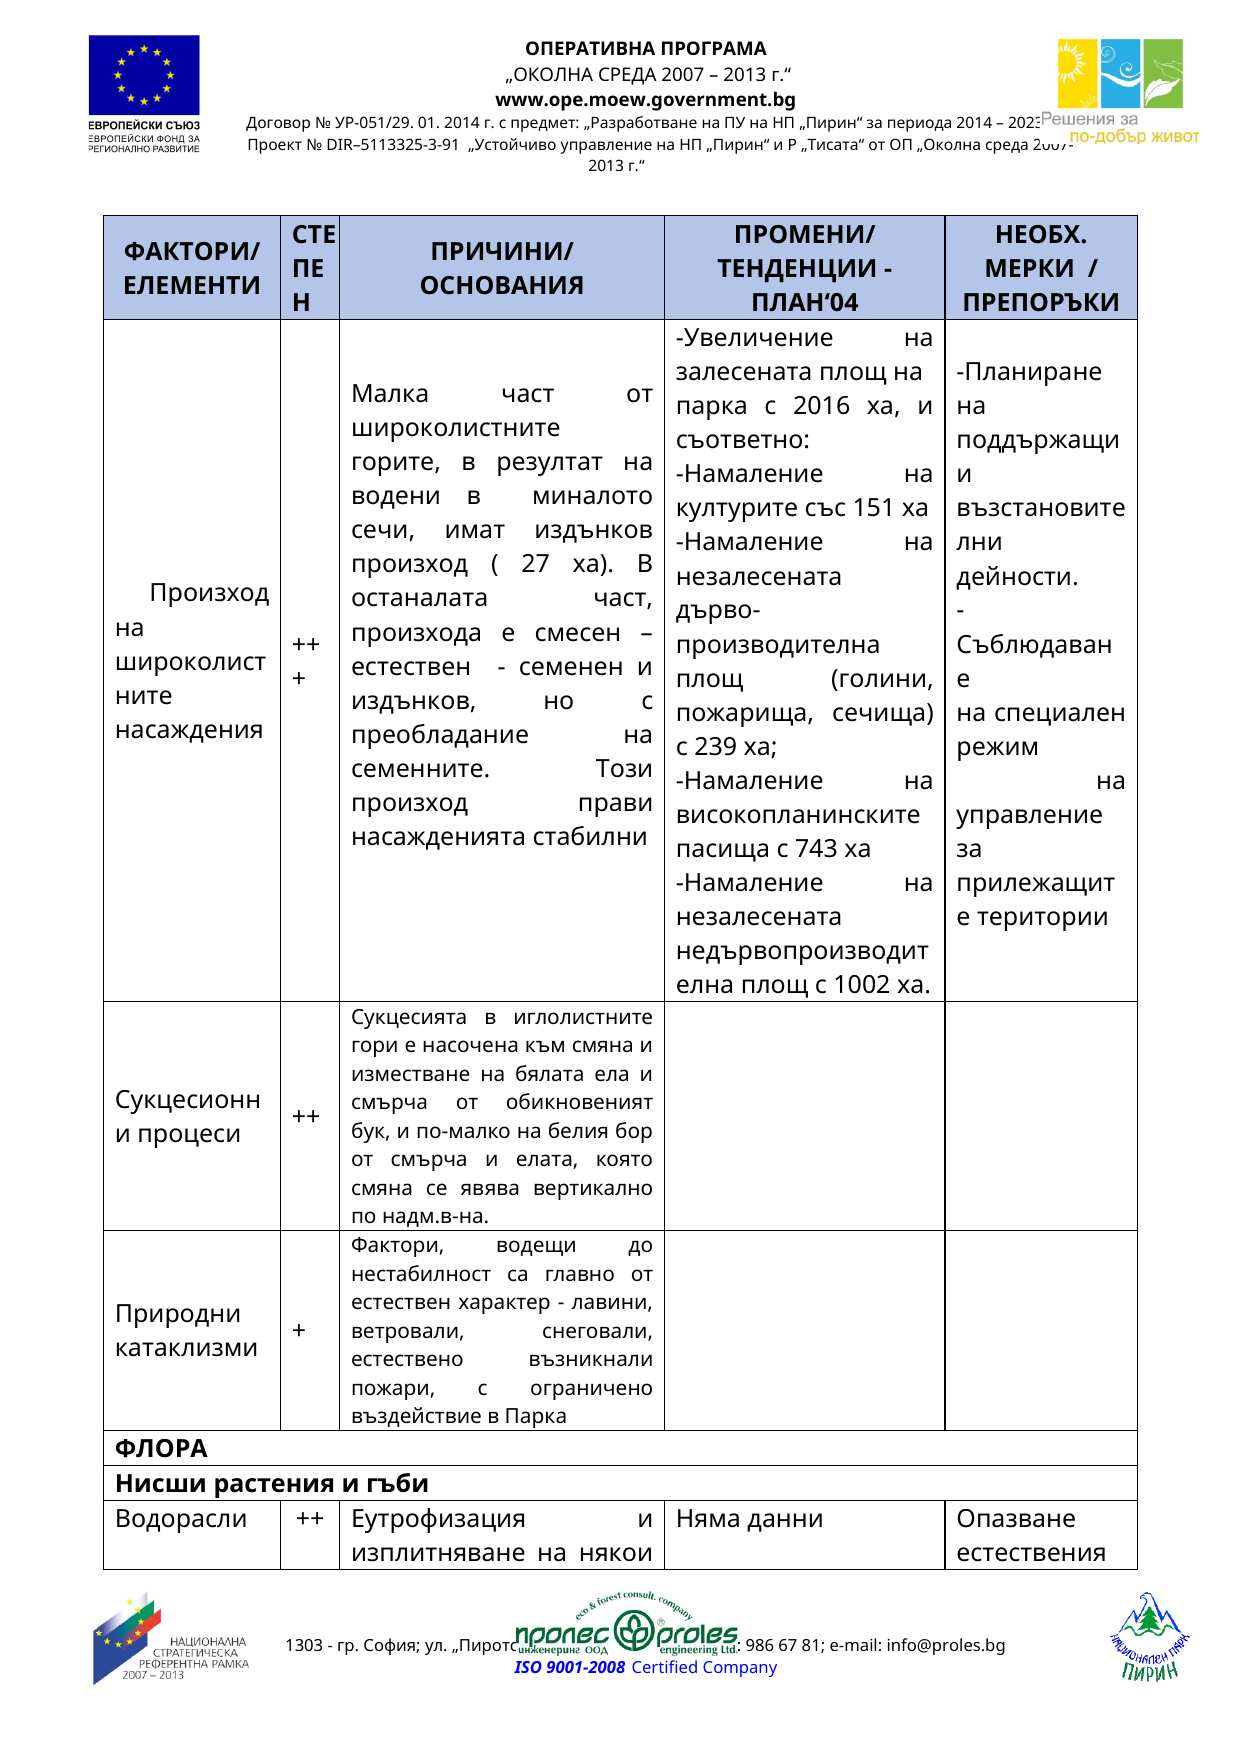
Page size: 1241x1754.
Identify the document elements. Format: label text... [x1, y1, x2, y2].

table_cell +++ [281, 320, 339, 1001]
table_cell [946, 1002, 1137, 1229]
picture [1039, 35, 1200, 144]
table_cell ++ [281, 1002, 339, 1229]
picture [88, 35, 200, 157]
table_cell Сукцесията в иглолистните гори е насочена към смяна и изместване на бялата ела и смърча от обикновеният бук, и по-малко на белия бор от смърча и елата, която смяна се явява вертикално по надм.в-на. [340, 1002, 664, 1229]
table_cell [946, 1231, 1137, 1429]
table_cell ++ [281, 1501, 339, 1569]
table_header НЕОБХ. МЕРКИ / ПРЕПОРЪКИ [946, 216, 1137, 319]
picture [516, 1591, 738, 1656]
picture [93, 1591, 249, 1685]
table_cell Произход на широколистните насаждения [104, 320, 280, 1001]
table_cell + [281, 1231, 339, 1429]
table_header ПРОМЕНИ/ ТЕНДЕНЦИИ - ПЛАН‘04 [665, 216, 944, 319]
table_cell Нисши растения и гъби [104, 1466, 1137, 1500]
table_cell ФЛОРА [104, 1431, 1137, 1465]
table_cell Сукцесионни процеси [104, 1002, 280, 1229]
table_cell Природни катаклизми [104, 1231, 280, 1429]
table_cell Водорасли [104, 1501, 280, 1569]
table_cell -Планиране на поддържащи и възстановителни дейности. -Съблюдаване на специален режим на управление за прилежащите територии [946, 320, 1137, 1001]
table_cell Фактори, водещи до нестабилност са главно от естествен характер - лавини, ветровали, снеговали, естествено възникнали пожари, с ограничено въздействие в Парка [340, 1231, 664, 1429]
table_cell Малка част от широколистните горите, в резултат на водени в миналото сечи, имат издънков произход ( 27 ха). В останалата част, произхода е смесен – естествен - семенен и издънков, но с преобладание на семенните. Този произход прави насажденията стабилни [340, 320, 664, 1001]
table_cell Еутрофизация и изплитняване на някои [340, 1501, 664, 1569]
picture [1108, 1591, 1191, 1683]
table_header ПРИЧИНИ/ ОСНОВАНИЯ [340, 216, 664, 319]
table_cell Опазване естествения [946, 1501, 1137, 1569]
table_header СТЕ ПЕН [281, 216, 339, 319]
table_cell -Увеличение на залесената площ на парка с 2016 ха, и съответно: -Намаление на културите със 151 ха -Намаление на незалесената дърво-производителна площ (голини, пожарища, сечища) с 239 ха; -Намаление на високопланинските пасища с 743 ха -Намаление на незалесената недървопроизводителна площ с 1002 ха. [665, 320, 944, 1001]
table_cell Няма данни [665, 1501, 944, 1569]
table_cell [665, 1002, 944, 1229]
table_header ФАКТОРИ/ ЕЛЕМЕНТИ [104, 216, 280, 319]
table_cell [665, 1231, 944, 1429]
